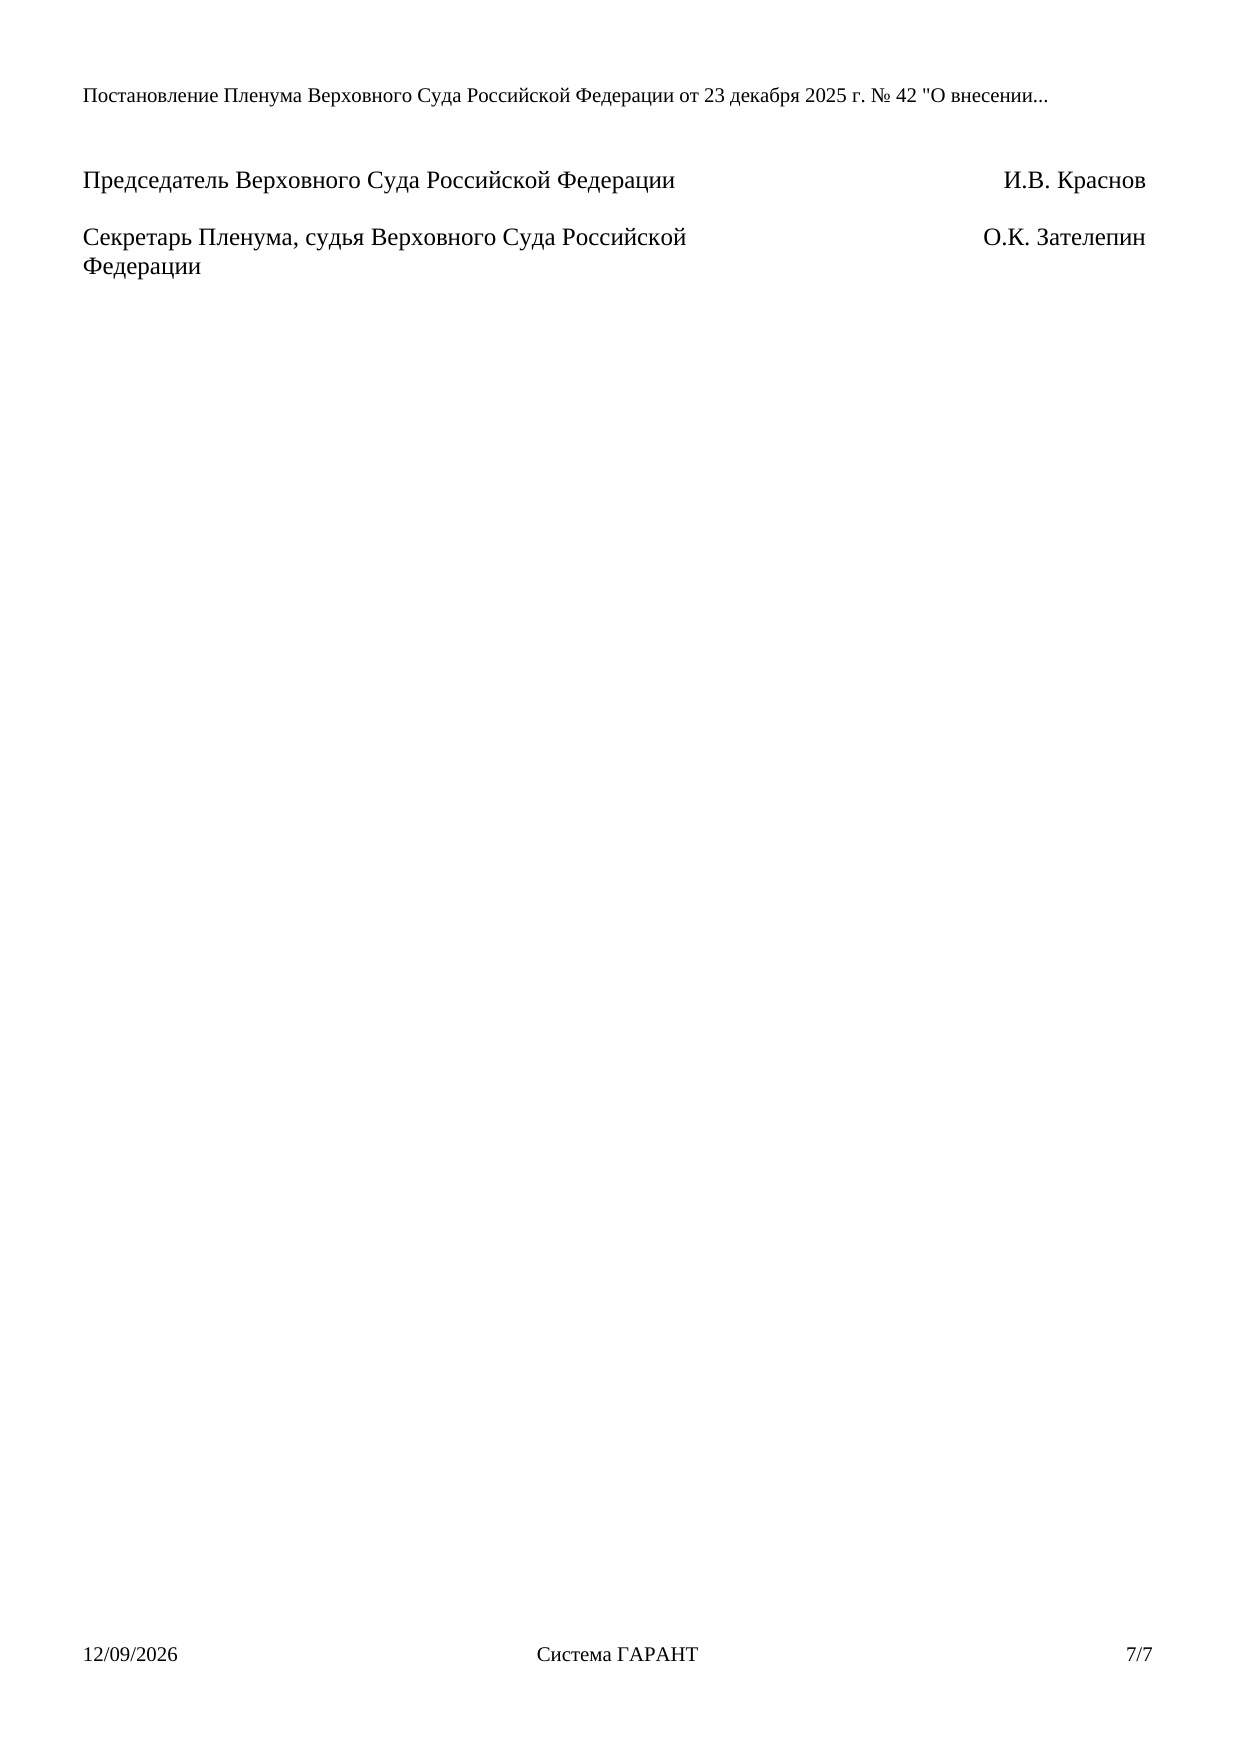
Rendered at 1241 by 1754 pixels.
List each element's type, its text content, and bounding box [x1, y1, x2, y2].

table_header О.К. Зателепин [791, 223, 1146, 280]
table_header Председатель Верховного Суда Российской Федерации [83, 165, 791, 194]
table_header Секретарь Пленума, судья Верховного Суда Российской Федерации [83, 223, 791, 280]
table_header И.В. Краснов [791, 165, 1146, 194]
